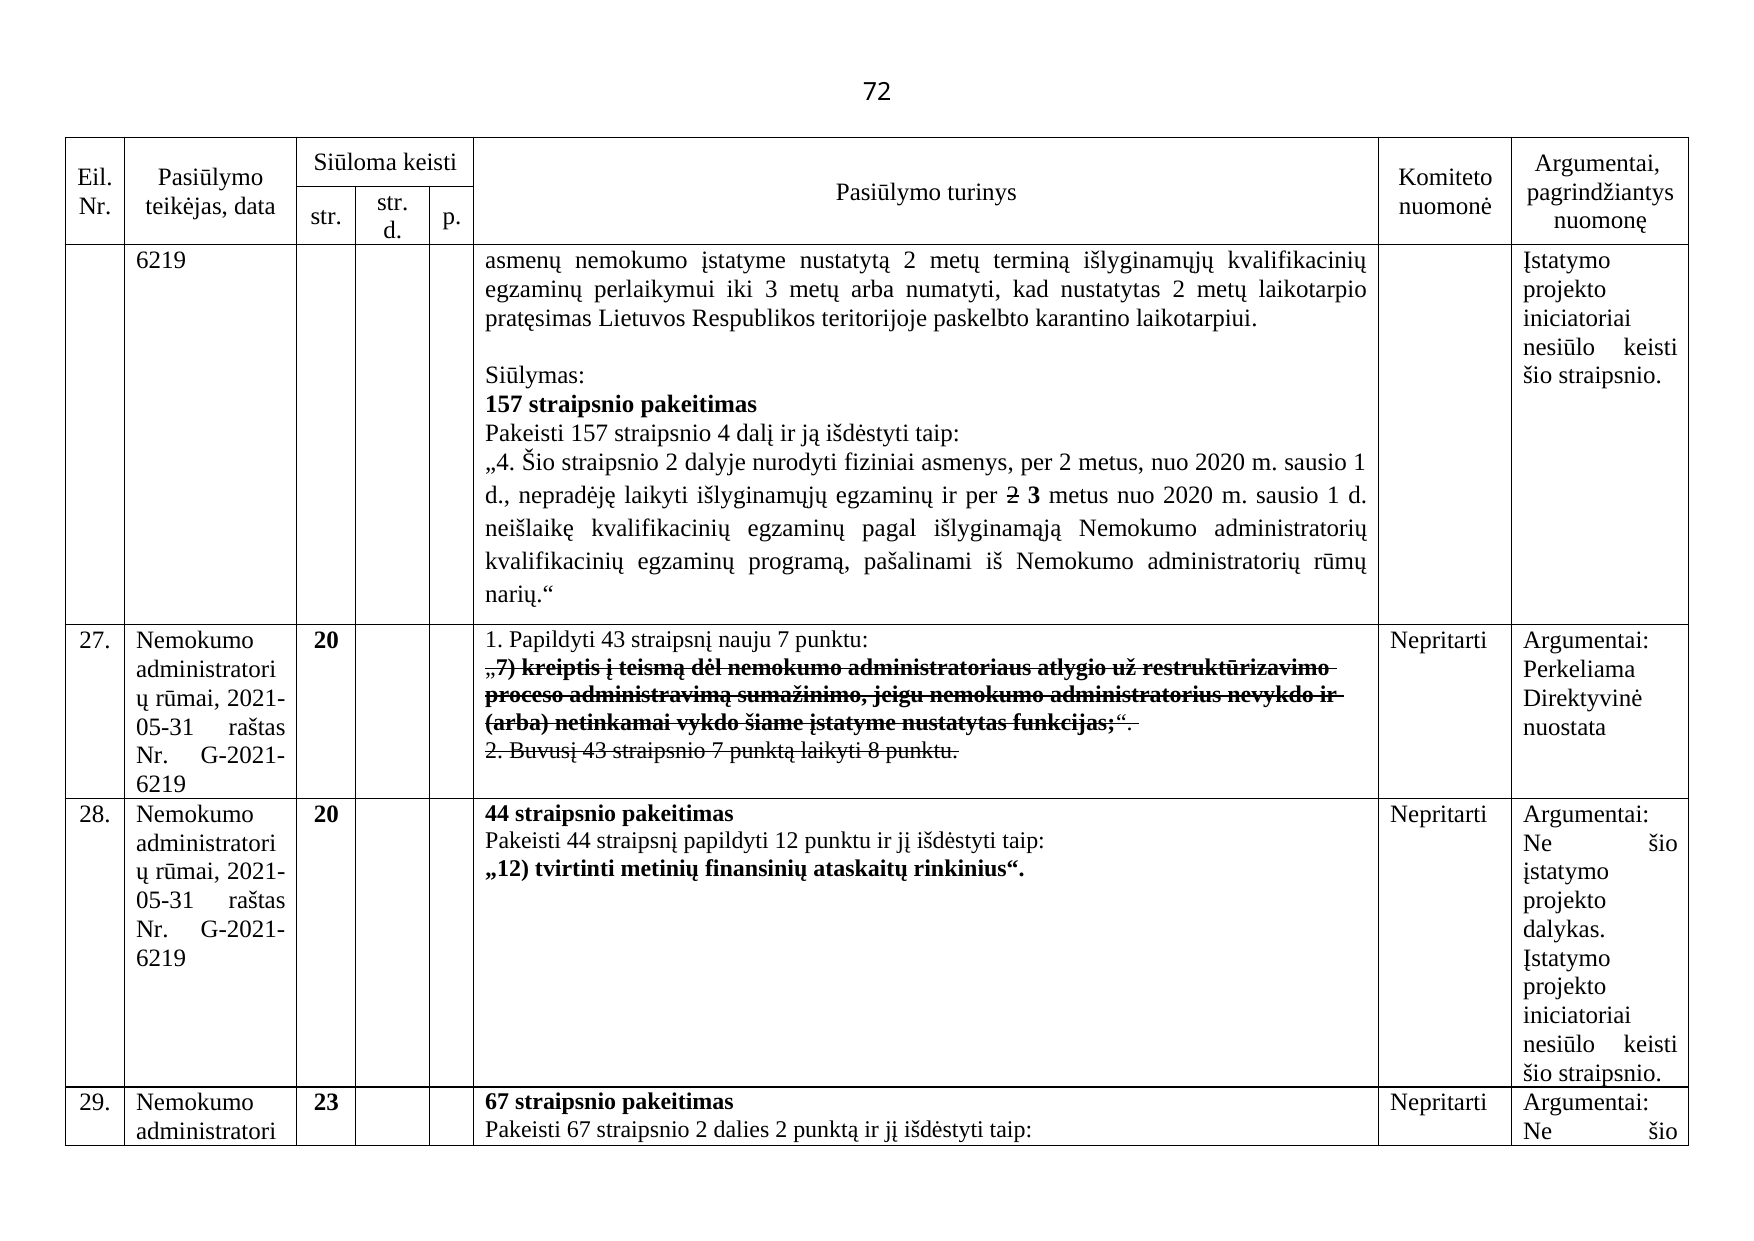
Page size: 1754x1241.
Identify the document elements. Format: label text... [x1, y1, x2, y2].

table_cell str. d. [356, 187, 429, 244]
table_cell 29. [66, 1088, 124, 1145]
table_cell Nemokumo administratorių rūmai, 2021-05-31 raštas Nr. G-2021-6219 [125, 625, 296, 798]
table_cell [356, 799, 429, 1086]
table_header Komiteto nuomonė [1379, 138, 1511, 244]
table_cell Nemokumo administratorių rūmai, 2021-05-31 raštas Nr. G-2021-6219 [125, 799, 296, 1086]
table_cell str. [297, 187, 355, 244]
table_cell Argumentai: Ne šio [1512, 1088, 1688, 1145]
table_cell Argumentai: Ne šio įstatymo projekto dalykas. Įstatymo projekto iniciatoriai nesiūlo keisti šio straipsnio. [1512, 799, 1688, 1086]
table_cell Nemokumo administratori [125, 1088, 296, 1145]
table_cell [356, 245, 429, 624]
table_header Siūloma keisti [297, 138, 473, 186]
table_cell Nepritarti [1379, 1088, 1511, 1145]
table_header Argumentai, pagrindžiantys nuomonę [1512, 138, 1688, 244]
table_cell 20 [297, 625, 355, 798]
table_cell asmenų nemokumo įstatyme nustatytą 2 metų terminą išlyginamųjų kvalifikacinių egzaminų perlaikymui iki 3 metų arba numatyti, kad nustatytas 2 metų laikotarpio pratęsimas Lietuvos Respublikos teritorijoje paskelbto karantino laikotarpiui. Siūlymas: 157 straipsnio pakeitimas Pakeisti 157 straipsnio 4 dalį ir ją išdėstyti taip: „4. Šio straipsnio 2 dalyje nurodyti fiziniai asmenys, per 2 metus, nuo 2020 m. sausio 1 d., nepradėję laikyti išlyginamųjų egzaminų ir per 2 3 metus nuo 2020 m. sausio 1 d. neišlaikę kvalifikacinių egzaminų pagal išlyginamąją Nemokumo administratorių kvalifikacinių egzaminų programą, pašalinami iš Nemokumo administratorių rūmų narių.“ [474, 245, 1378, 624]
table_cell p. [430, 187, 473, 244]
table_cell [430, 1088, 473, 1145]
table_header Eil. Nr. [66, 138, 124, 244]
table_cell Nepritarti [1379, 799, 1511, 1086]
table_cell [356, 625, 429, 798]
table_cell Nepritarti [1379, 625, 1511, 798]
table_cell 67 straipsnio pakeitimas Pakeisti 67 straipsnio 2 dalies 2 punktą ir jį išdėstyti taip: [474, 1088, 1378, 1145]
table_cell 23 [297, 1088, 355, 1145]
table_cell 6219 [125, 245, 296, 624]
table_cell [356, 1088, 429, 1145]
table_cell 44 straipsnio pakeitimas Pakeisti 44 straipsnį papildyti 12 punktu ir jį išdėstyti taip: „12) tvirtinti metinių finansinių ataskaitų rinkinius“. [474, 799, 1378, 1086]
table_cell Argumentai: Perkeliama Direktyvinė nuostata [1512, 625, 1688, 798]
table_cell [66, 245, 124, 624]
table_cell [430, 625, 473, 798]
table_cell [297, 245, 355, 624]
table_header Pasiūlymo turinys [474, 138, 1378, 244]
table_cell 20 [297, 799, 355, 1086]
table_cell [430, 799, 473, 1086]
table_cell 28. [66, 799, 124, 1086]
table_cell 27. [66, 625, 124, 798]
table_cell Įstatymo projekto iniciatoriai nesiūlo keisti šio straipsnio. [1512, 245, 1688, 624]
table_cell [430, 245, 473, 624]
table_cell 1. Papildyti 43 straipsnį nauju 7 punktu: „7) kreiptis į teismą dėl nemokumo administratoriaus atlygio už restruktūrizavimo proceso administravimą sumažinimo, jeigu nemokumo administratorius nevykdo ir (arba) netinkamai vykdo šiame įstatyme nustatytas funkcijas;“. 2. Buvusį 43 straipsnio 7 punktą laikyti 8 punktu. [474, 625, 1378, 798]
table_cell [1379, 245, 1511, 624]
table_header Pasiūlymo teikėjas, data [125, 138, 296, 244]
